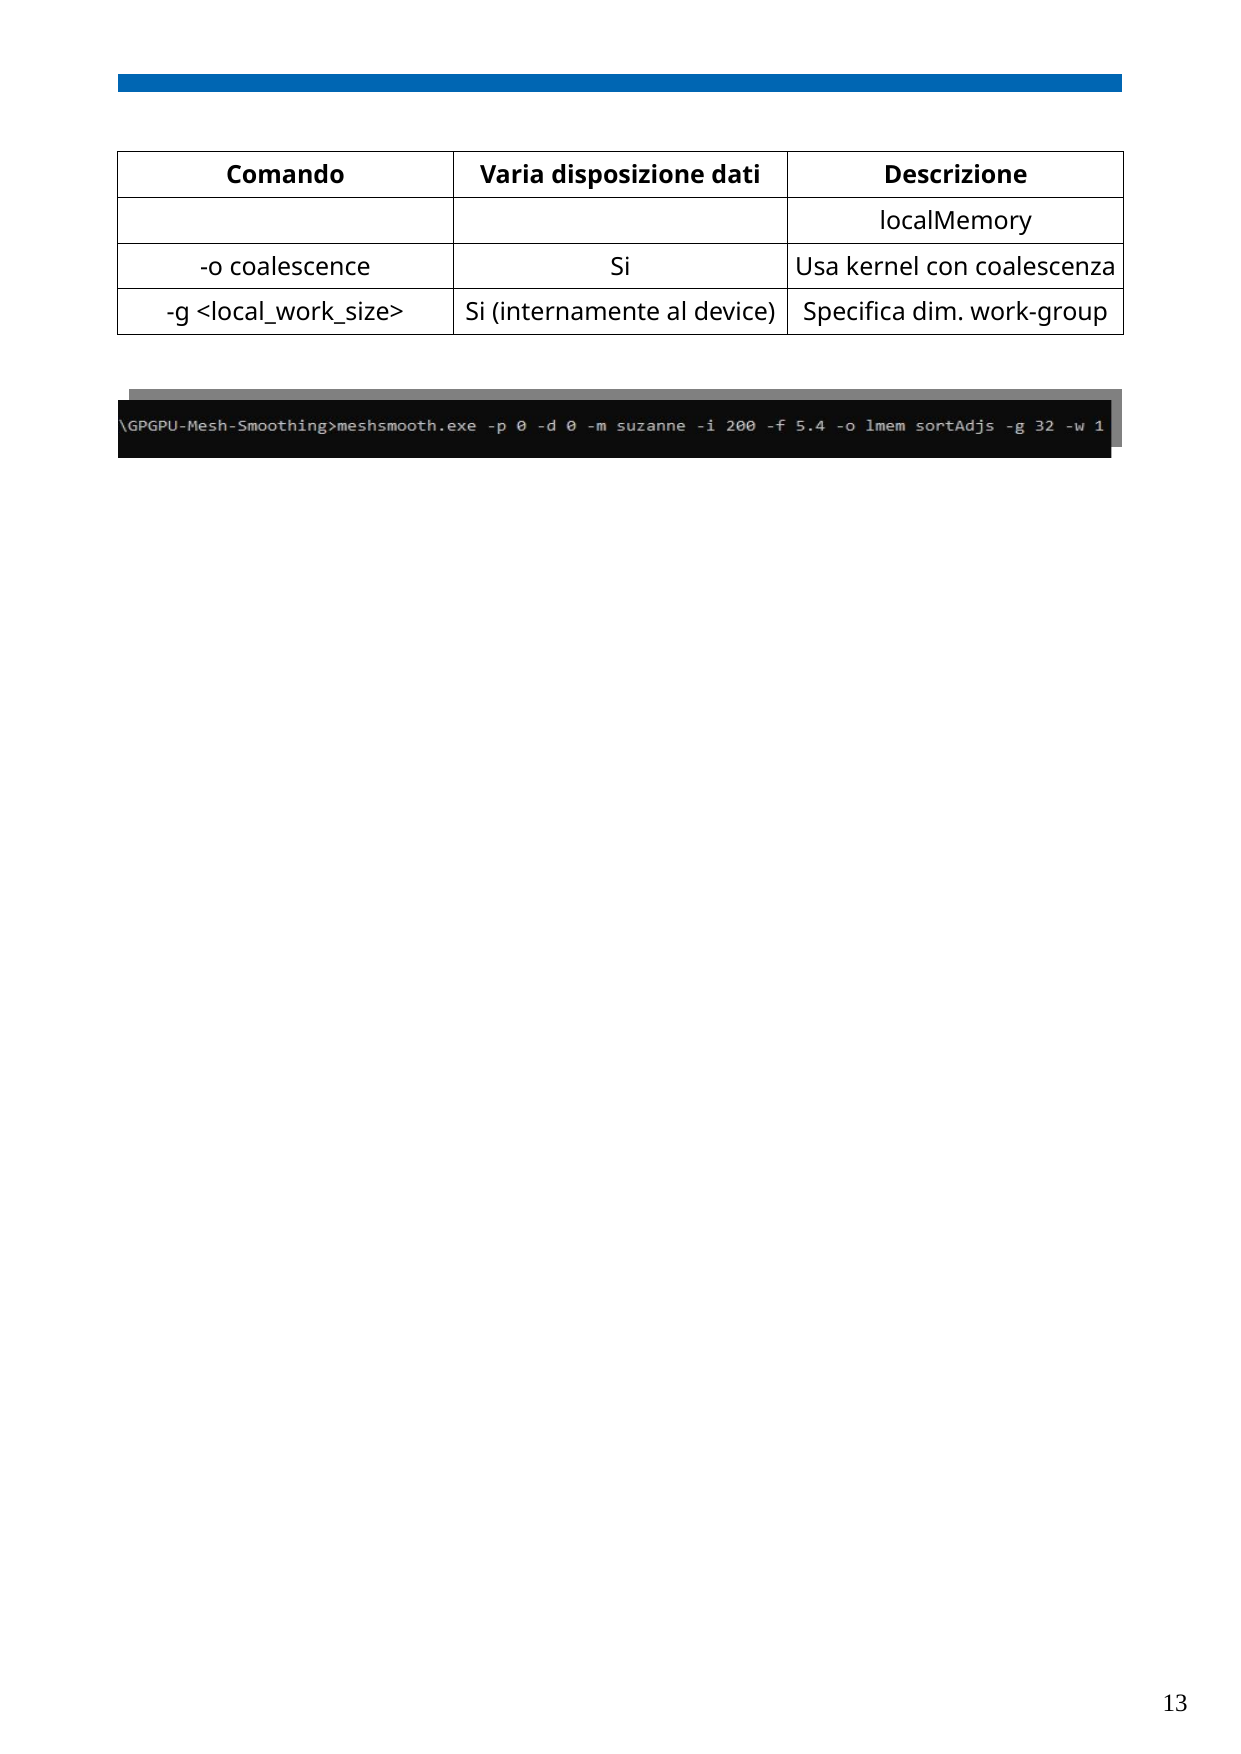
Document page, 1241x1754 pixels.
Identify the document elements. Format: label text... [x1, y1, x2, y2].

table_cell Si (internamente al device) [454, 289, 787, 334]
table_cell Usa kernel con coalescenza [788, 244, 1123, 288]
table_cell -o coalescence [118, 244, 453, 288]
table_header Varia disposizione dati [454, 152, 787, 197]
table_cell [118, 198, 453, 242]
table_header Comando [118, 152, 453, 197]
table_header Descrizione [788, 152, 1123, 197]
table_cell Si [454, 244, 787, 288]
table_cell Specifica dim. work-group [788, 289, 1123, 334]
table_cell localMemory [788, 198, 1123, 242]
table_cell [454, 198, 787, 242]
table_cell -g <local_work_size> [118, 289, 453, 334]
picture [118, 400, 1112, 458]
